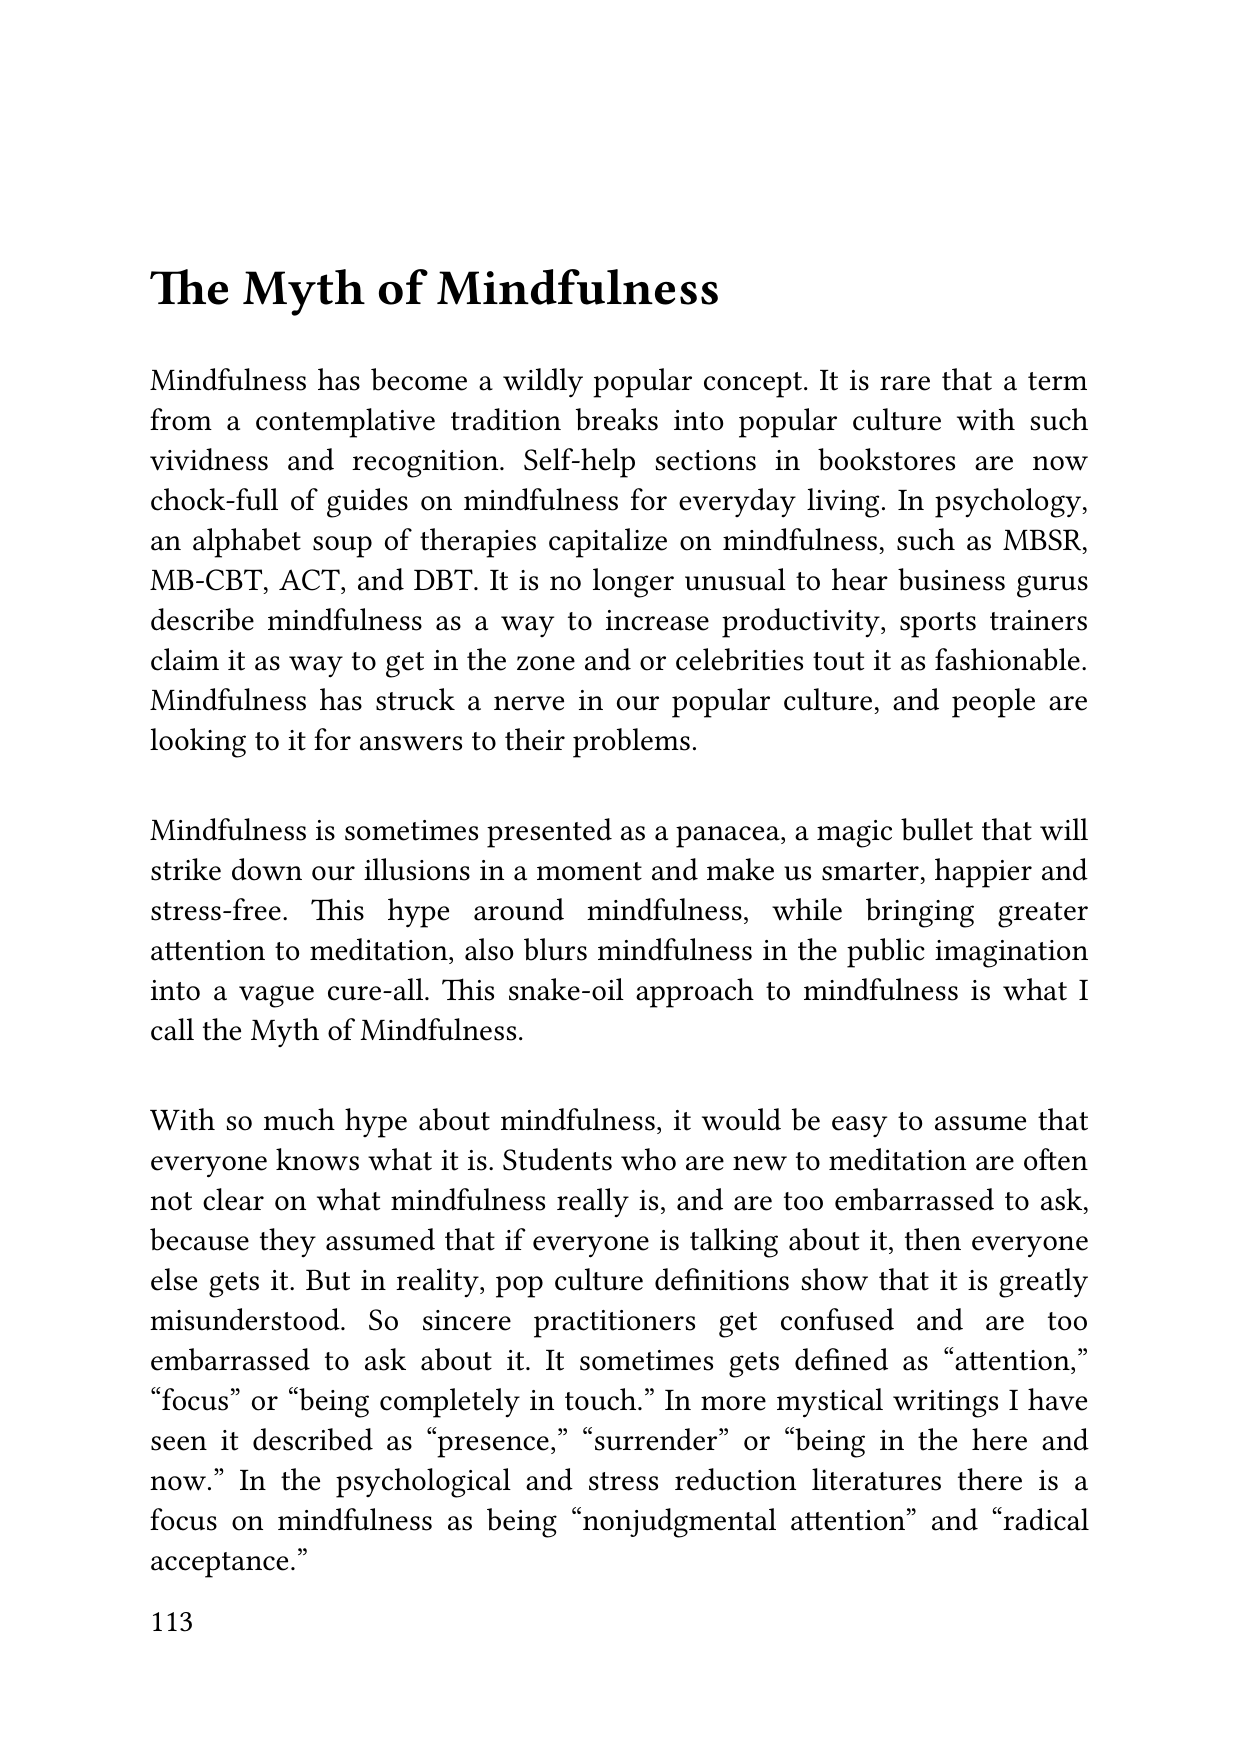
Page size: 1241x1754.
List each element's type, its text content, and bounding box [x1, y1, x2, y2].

text With so much hype about mindfulness, it would be easy to assume that everyone knows what it is. Students who are new to meditation are often not clear on what mindfulness really is, and are too embarrassed to ask, because they assumed that if everyone is talking about it, then everyone else gets it. But in reality, pop culture definitions show that it is greatly misunderstood. So sincere practitioners get confused and are too embarrassed to ask about it. It sometimes gets defined as “attention,” “focus” or “being completely in touch.” In more mystical writings I have seen it described as “presence,” “surrender” or “being in the here and now.” In the psychological and stress reduction literatures there is a focus on mindfulness as being “nonjudgmental attention” and “radical acceptance.” [150, 1098, 1090, 1578]
text Mindfulness is sometimes presented as a panacea, a magic bullet that will strike down our illusions in a moment and make us smarter, happier and stress-free. This hype around mindfulness, while bringing greater attention to meditation, also blurs mindfulness in the public imagination into a vague cure-all. This snake-oil approach to mindfulness is what I call the Myth of Mindfulness. [150, 808, 1090, 1048]
text Mindfulness has become a wildly popular concept. It is rare that a term from a contemplative tradition breaks into popular culture with such vividness and recognition. Self-help sections in bookstores are now chock-full of guides on mindfulness for everyday living. In psychology, an alphabet soup of therapies capitalize on mindfulness, such as MBSR, MB-CBT, ACT, and DBT. It is no longer unusual to hear business gurus describe mindfulness as a way to increase productivity, sports trainers claim it as way to get in the zone and or celebrities tout it as fashionable. Mindfulness has struck a nerve in our popular culture, and people are looking to it for answers to their problems. [150, 358, 1090, 758]
subtitle The Myth of Mindfulness [150, 257, 1090, 317]
